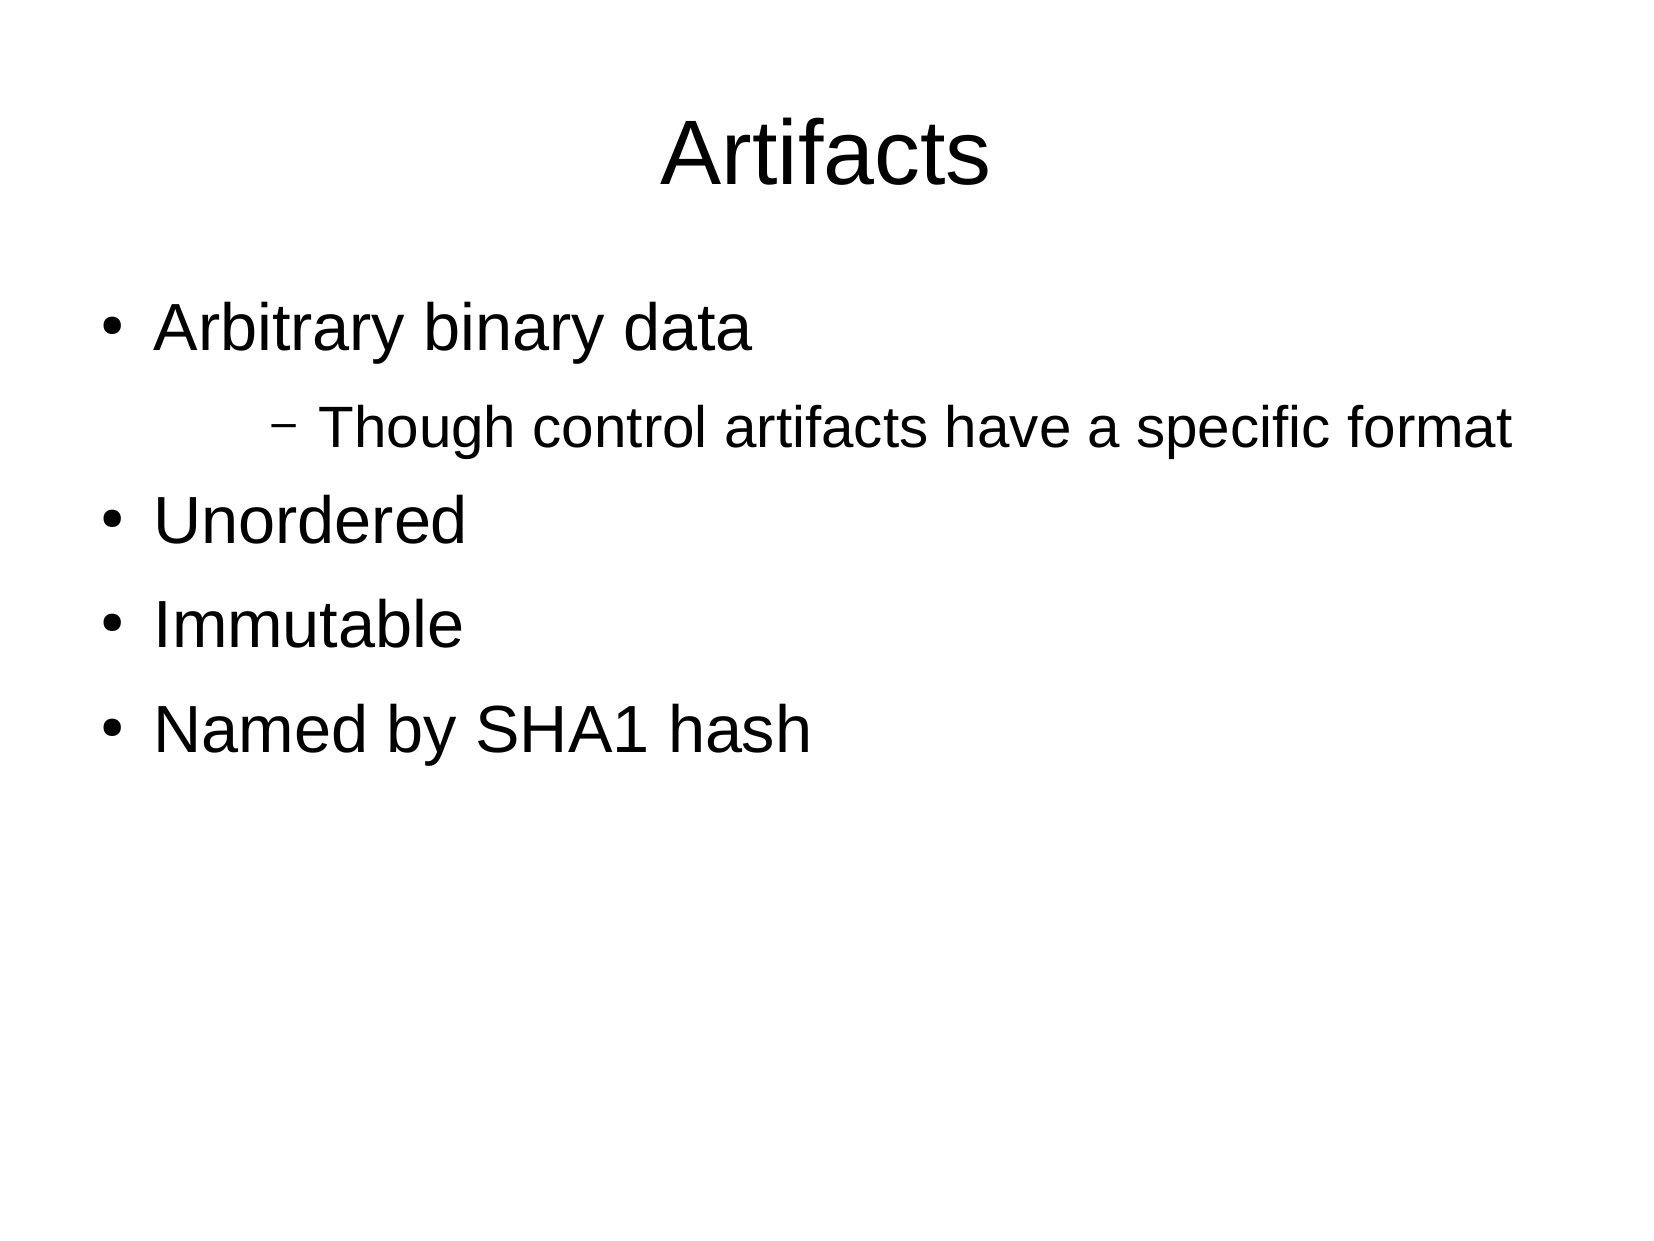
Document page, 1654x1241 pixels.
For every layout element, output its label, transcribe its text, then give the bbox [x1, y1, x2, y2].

title Artifacts [82, 49, 1571, 257]
list Arbitrary binary data Though control artifacts have a specific format Unordered Immutable Named by SHA1 hash [82, 290, 1571, 1095]
